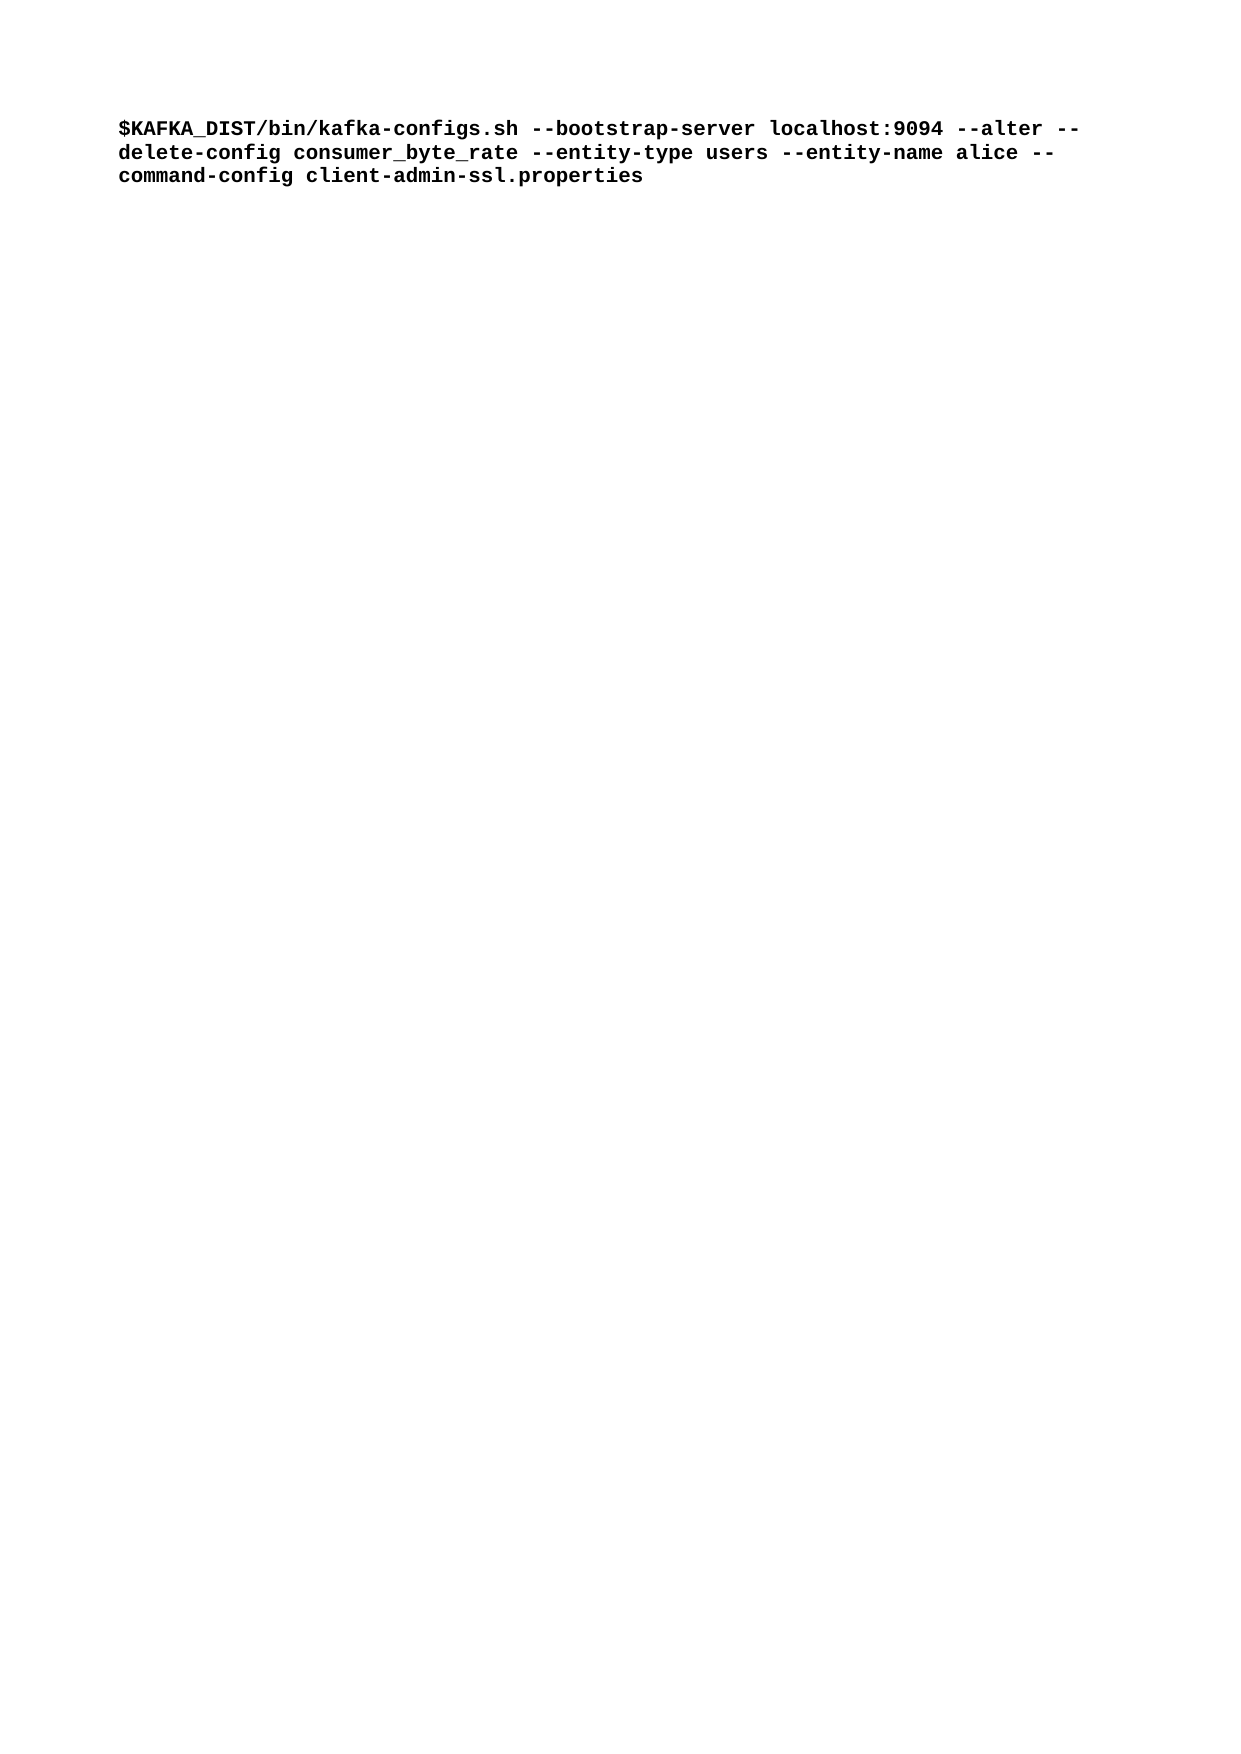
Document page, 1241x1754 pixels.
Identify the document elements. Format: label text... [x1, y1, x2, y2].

text $KAFKA_DIST/bin/kafka-configs.sh --bootstrap-server localhost:9094 --alter --delete-config consumer_byte_rate --entity-type users --entity-name alice --command-config client-admin-ssl.properties [118, 118, 1122, 189]
